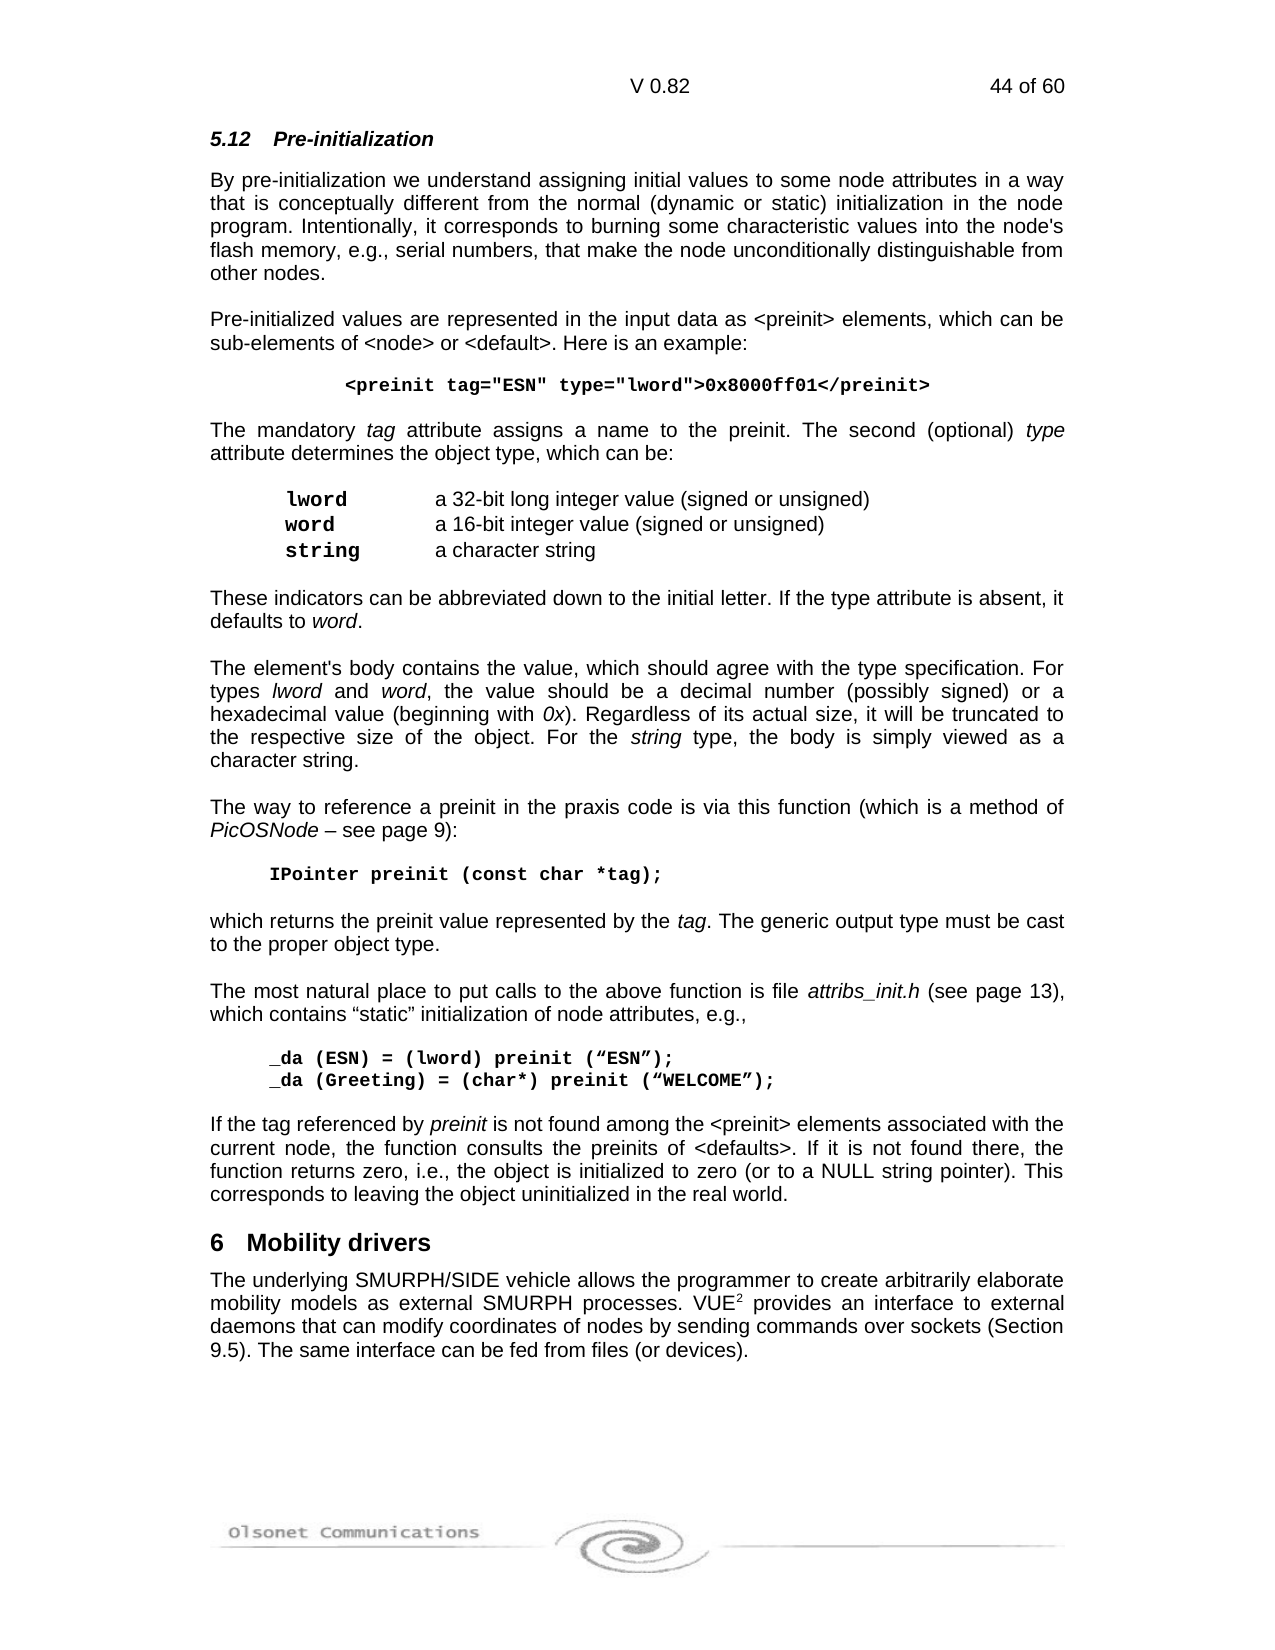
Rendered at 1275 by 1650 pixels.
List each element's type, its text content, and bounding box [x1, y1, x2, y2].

text word a 16-bit integer value (signed or unsigned) [210, 513, 1065, 538]
text The underlying SMURPH/SIDE vehicle allows the programmer to create arbitrarily elaborate mobility models as external SMURPH processes. VUE2 provides an interface to external daemons that can modify coordinates of nodes by sending commands over sockets (Section 9.5). The same interface can be fed from files (or devices). [210, 1269, 1065, 1362]
text _da (ESN) = (lword) preinit (“ESN”); [269, 1049, 1065, 1070]
text which returns the preinit value represented by the tag. The generic output type must be cast to the proper object type. [210, 910, 1065, 956]
text The mandatory tag attribute assigns a name to the preinit. The second (optional) type attribute determines the object type, which can be: [210, 418, 1065, 465]
text _da (Greeting) = (char*) preinit (“WELCOME”); [269, 1070, 1065, 1092]
subtitle Mobility drivers [210, 1229, 1065, 1257]
text These indicators can be abbreviated down to the initial letter. If the type attribute is absent, it defaults to word. [210, 586, 1065, 633]
text The way to reference a preinit in the praxis code is via this function (which is a method of PicOSNode – see page 9): [210, 796, 1065, 842]
text The element's body contains the value, which should agree with the type specification. For types lword and word, the value should be a decimal number (possibly signed) or a hexadecimal value (beginning with 0x). Regardless of its actual size, it will be truncated to the respective size of the object. For the string type, the body is simply viewed as a character string. [210, 656, 1065, 772]
text IPointer preinit (const char *tag); [269, 865, 1065, 886]
text <preinit tag="ESN" type="lword">0x8000ff01</preinit> [210, 376, 1065, 397]
subtitle Pre-initialization [210, 128, 1065, 151]
text Pre-initialized values are represented in the input data as <preinit> elements, which can be sub-elements of <node> or <default>. Here is an example: [210, 308, 1065, 354]
text lword a 32-bit long integer value (signed or unsigned) [210, 488, 1065, 513]
text By pre-initialization we understand assigning initial values to some node attributes in a way that is conceptually different from the normal (dynamic or static) initialization in the node program. Intentionally, it corresponds to burning some characteristic values into the node's flash memory, e.g., serial numbers, that make the node unconditionally distinguishable from other nodes. [210, 169, 1065, 285]
text If the tag referenced by preinit is not found among the <preinit> elements associated with the current node, the function consults the preinits of <defaults>. If it is not found there, the function returns zero, i.e., the object is initialized to zero (or to a NULL string pointer). This corresponds to leaving the object uninitialized in the real world. [210, 1113, 1065, 1206]
picture [210, 1504, 1065, 1596]
text string a character string [210, 538, 1065, 563]
text The most natural place to put calls to the above function is file attribs_init.h (see page 13), which contains “static” initialization of node attributes, e.g., [210, 979, 1065, 1026]
